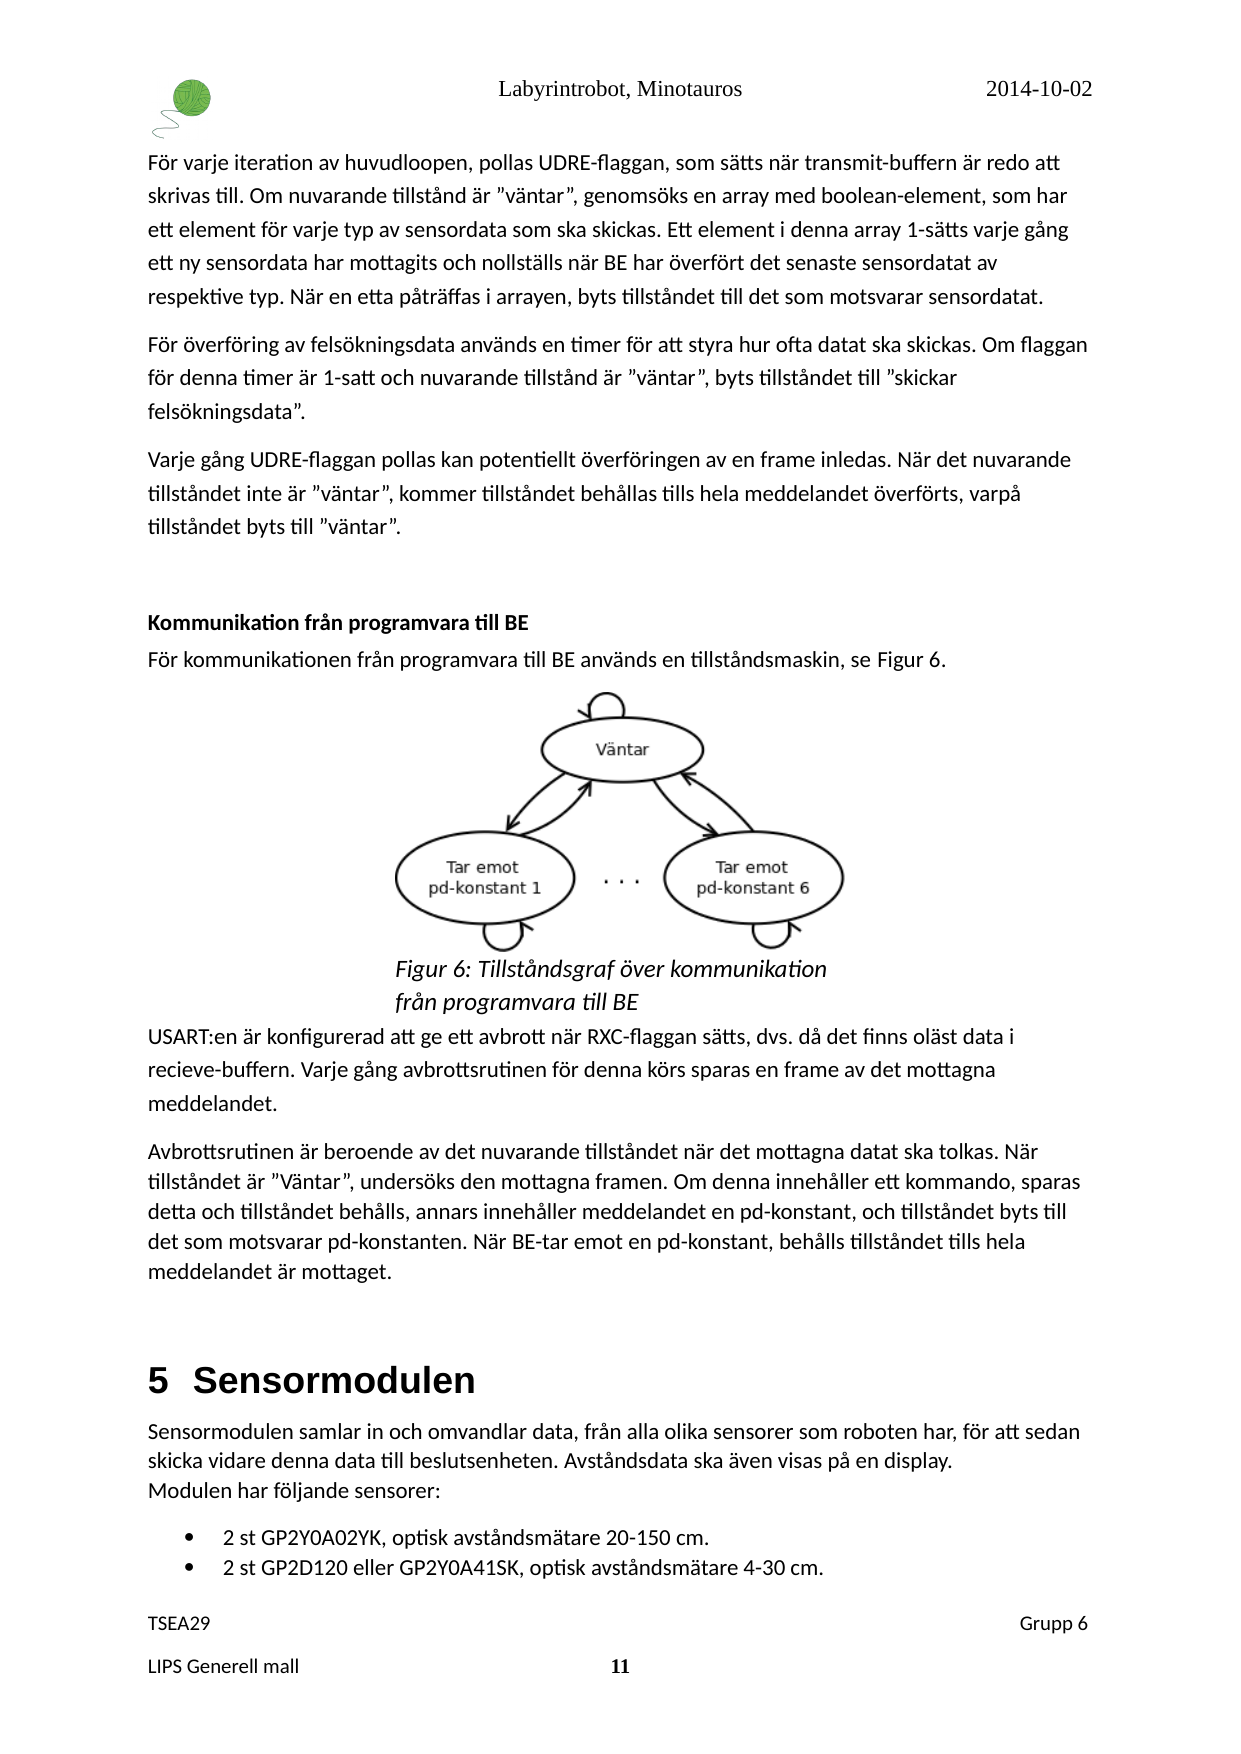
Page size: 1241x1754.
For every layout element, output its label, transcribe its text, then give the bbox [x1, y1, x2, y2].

text Figur 6: Tillståndsgraf över kommunikation från programvara till BE [395, 952, 845, 1016]
text Avbrottsrutinen är beroende av det nuvarande tillståndet när det mottagna datat ska tolkas. När tillståndet är ”Väntar”, undersöks den mottagna framen. Om denna innehåller ett kommando, sparas detta och tillståndet behålls, annars innehåller meddelandet en pd-konstant, och tillståndet byts till det som motsvarar pd-konstanten. När BE-tar emot en pd-konstant, behålls tillståndet tills hela meddelandet är mottaget. [148, 1137, 1092, 1285]
text För överföring av felsökningsdata används en timer för att styra hur ofta datat ska skickas. Om flaggan för denna timer är 1-satt och nuvarande tillstånd är ”väntar”, byts tillståndet till ”skickar felsökningsdata”. [148, 330, 1092, 425]
text För varje iteration av huvudloopen, pollas UDRE-flaggan, som sätts när transmit-buffern är redo att skrivas till. Om nuvarande tillstånd är ”väntar”, genomsöks en array med boolean-element, som har ett element för varje typ av sensordata som ska skickas. Ett element i denna array 1-sätts varje gång ett ny sensordata har mottagits och nollställs när BE har överfört det senaste sensordatat av respektive typ. När en etta påträffas i arrayen, byts tillståndet till det som motsvarar sensordatat. [148, 148, 1092, 310]
text Sensormodulen samlar in och omvandlar data, från alla olika sensorer som roboten har, för att sedan skicka vidare denna data till beslutsenheten. Avståndsdata ska även visas på en display. Modulen har följande sensorer: [148, 1417, 1092, 1504]
text För kommunikationen från programvara till BE används en tillståndsmaskin, se Figur 6. [148, 645, 1092, 673]
list 2 st GP2D120 eller GP2Y0A41SK, optisk avståndsmätare 4-30 cm. [185, 1553, 1092, 1581]
subtitle Sensormodulen [148, 1358, 1092, 1401]
picture [395, 692, 845, 952]
picture [150, 76, 214, 141]
text Varje gång UDRE-flaggan pollas kan potentiellt överföringen av en frame inledas. När det nuvarande tillståndet inte är ”väntar”, kommer tillståndet behållas tills hela meddelandet överförts, varpå tillståndet byts till ”väntar”. [148, 445, 1092, 540]
text USART:en är konfigurerad att ge ett avbrott när RXC-flaggan sätts, dvs. då det finns oläst data i recieve-buffern. Varje gång avbrottsrutinen för denna körs sparas en frame av det mottagna meddelandet. [148, 952, 1092, 1117]
subtitle Kommunikation från programvara till BE [148, 608, 1092, 637]
list 2 st GP2Y0A02YK, optisk avståndsmätare 20-150 cm. [185, 1523, 1092, 1551]
